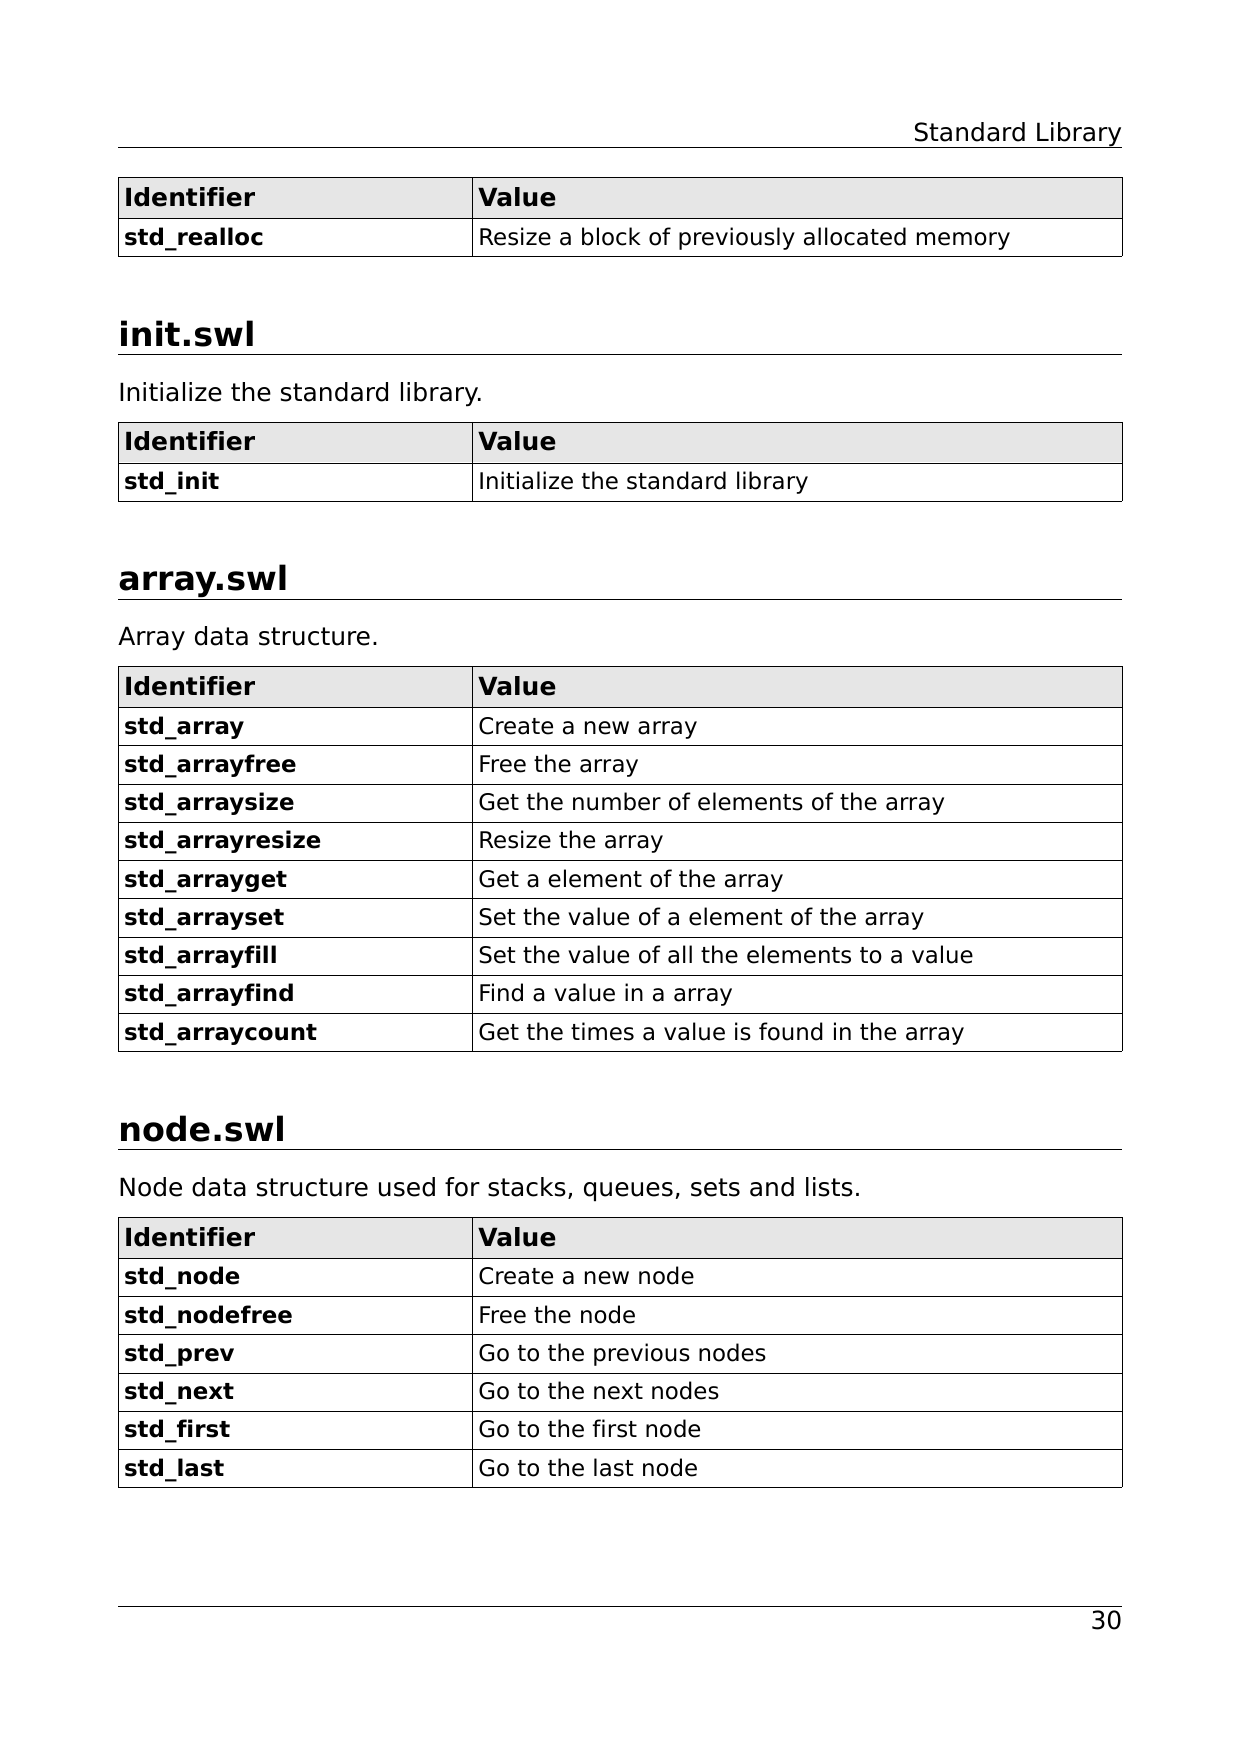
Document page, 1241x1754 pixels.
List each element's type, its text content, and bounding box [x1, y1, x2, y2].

table_cell Initialize the standard library [473, 464, 1122, 501]
table_cell Go to the last node [473, 1450, 1122, 1487]
table_cell std_arrayfree [119, 746, 472, 784]
table_cell std_arraysize [119, 785, 472, 822]
table_cell Find a value in a array [473, 976, 1122, 1013]
table_cell std_realloc [119, 219, 472, 256]
table_cell Go to the first node [473, 1412, 1122, 1449]
table_header Value [473, 1218, 1122, 1258]
table_cell Resize a block of previously allocated memory [473, 219, 1122, 256]
table_cell Get the number of elements of the array [473, 785, 1122, 822]
text Array data structure. [118, 622, 1122, 652]
table_cell std_next [119, 1374, 472, 1411]
table_cell std_last [119, 1450, 472, 1487]
table_cell std_nodefree [119, 1297, 472, 1334]
table_cell std_arrayresize [119, 823, 472, 860]
table_header Identifier [119, 1218, 472, 1258]
table_cell std_arraycount [119, 1014, 472, 1051]
table_cell std_prev [119, 1335, 472, 1372]
table_header Value [473, 667, 1122, 707]
title node.swl [118, 1110, 1122, 1149]
table_cell std_first [119, 1412, 472, 1449]
table_cell std_arrayset [119, 899, 472, 937]
table_cell Get a element of the array [473, 861, 1122, 898]
table_cell std_arrayfill [119, 938, 472, 975]
table_cell Create a new node [473, 1259, 1122, 1296]
table_cell std_node [119, 1259, 472, 1296]
table_header Value [473, 178, 1122, 218]
table_cell std_init [119, 464, 472, 501]
table_cell Go to the previous nodes [473, 1335, 1122, 1372]
title array.swl [118, 560, 1122, 599]
title init.swl [118, 315, 1122, 354]
text Initialize the standard library. [118, 378, 1122, 407]
table_cell Get the times a value is found in the array [473, 1014, 1122, 1051]
table_cell Go to the next nodes [473, 1374, 1122, 1411]
table_header Value [473, 423, 1122, 462]
table_cell Create a new array [473, 708, 1122, 745]
table_cell Free the array [473, 746, 1122, 784]
table_cell Resize the array [473, 823, 1122, 860]
table_cell std_arrayget [119, 861, 472, 898]
table_header Identifier [119, 178, 472, 218]
table_cell Set the value of a element of the array [473, 899, 1122, 937]
table_cell std_arrayfind [119, 976, 472, 1013]
text Node data structure used for stacks, queues, sets and lists. [118, 1173, 1122, 1202]
table_cell std_array [119, 708, 472, 745]
table_cell Set the value of all the elements to a value [473, 938, 1122, 975]
table_cell Free the node [473, 1297, 1122, 1334]
table_header Identifier [119, 667, 472, 707]
table_header Identifier [119, 423, 472, 462]
